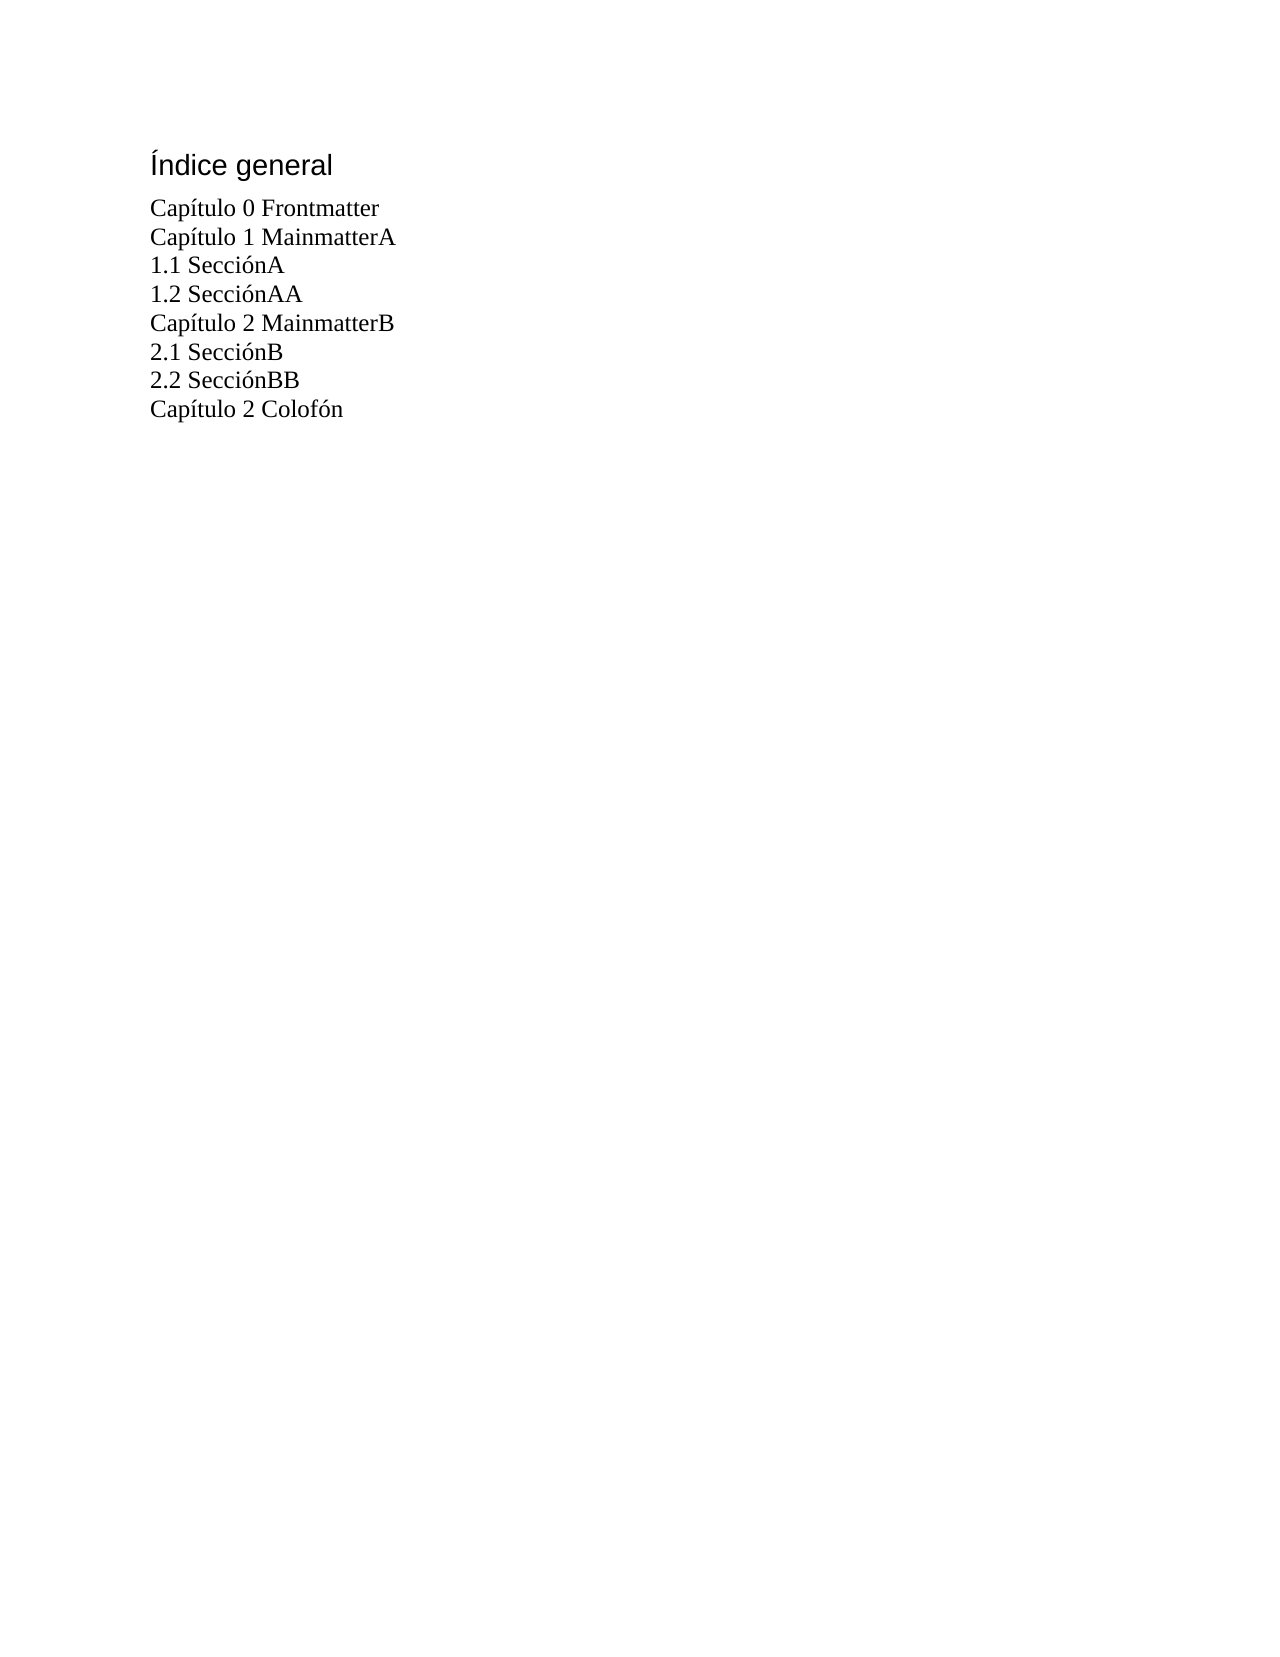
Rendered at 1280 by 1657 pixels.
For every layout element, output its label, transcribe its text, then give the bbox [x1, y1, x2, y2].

text 1.1 SecciónA [150, 250, 1130, 279]
text Capítulo 2 Colofón [150, 394, 1130, 423]
text Capítulo 1 MainmatterA [150, 222, 1130, 250]
subtitle Índice general [150, 148, 1130, 181]
text Capítulo 2 MainmatterB [150, 308, 1130, 337]
text 2.1 SecciónB [150, 337, 1130, 365]
text 2.2 SecciónBB [150, 365, 1130, 394]
text Capítulo 0 Frontmatter [150, 193, 1130, 222]
text 1.2 SecciónAA [150, 279, 1130, 308]
